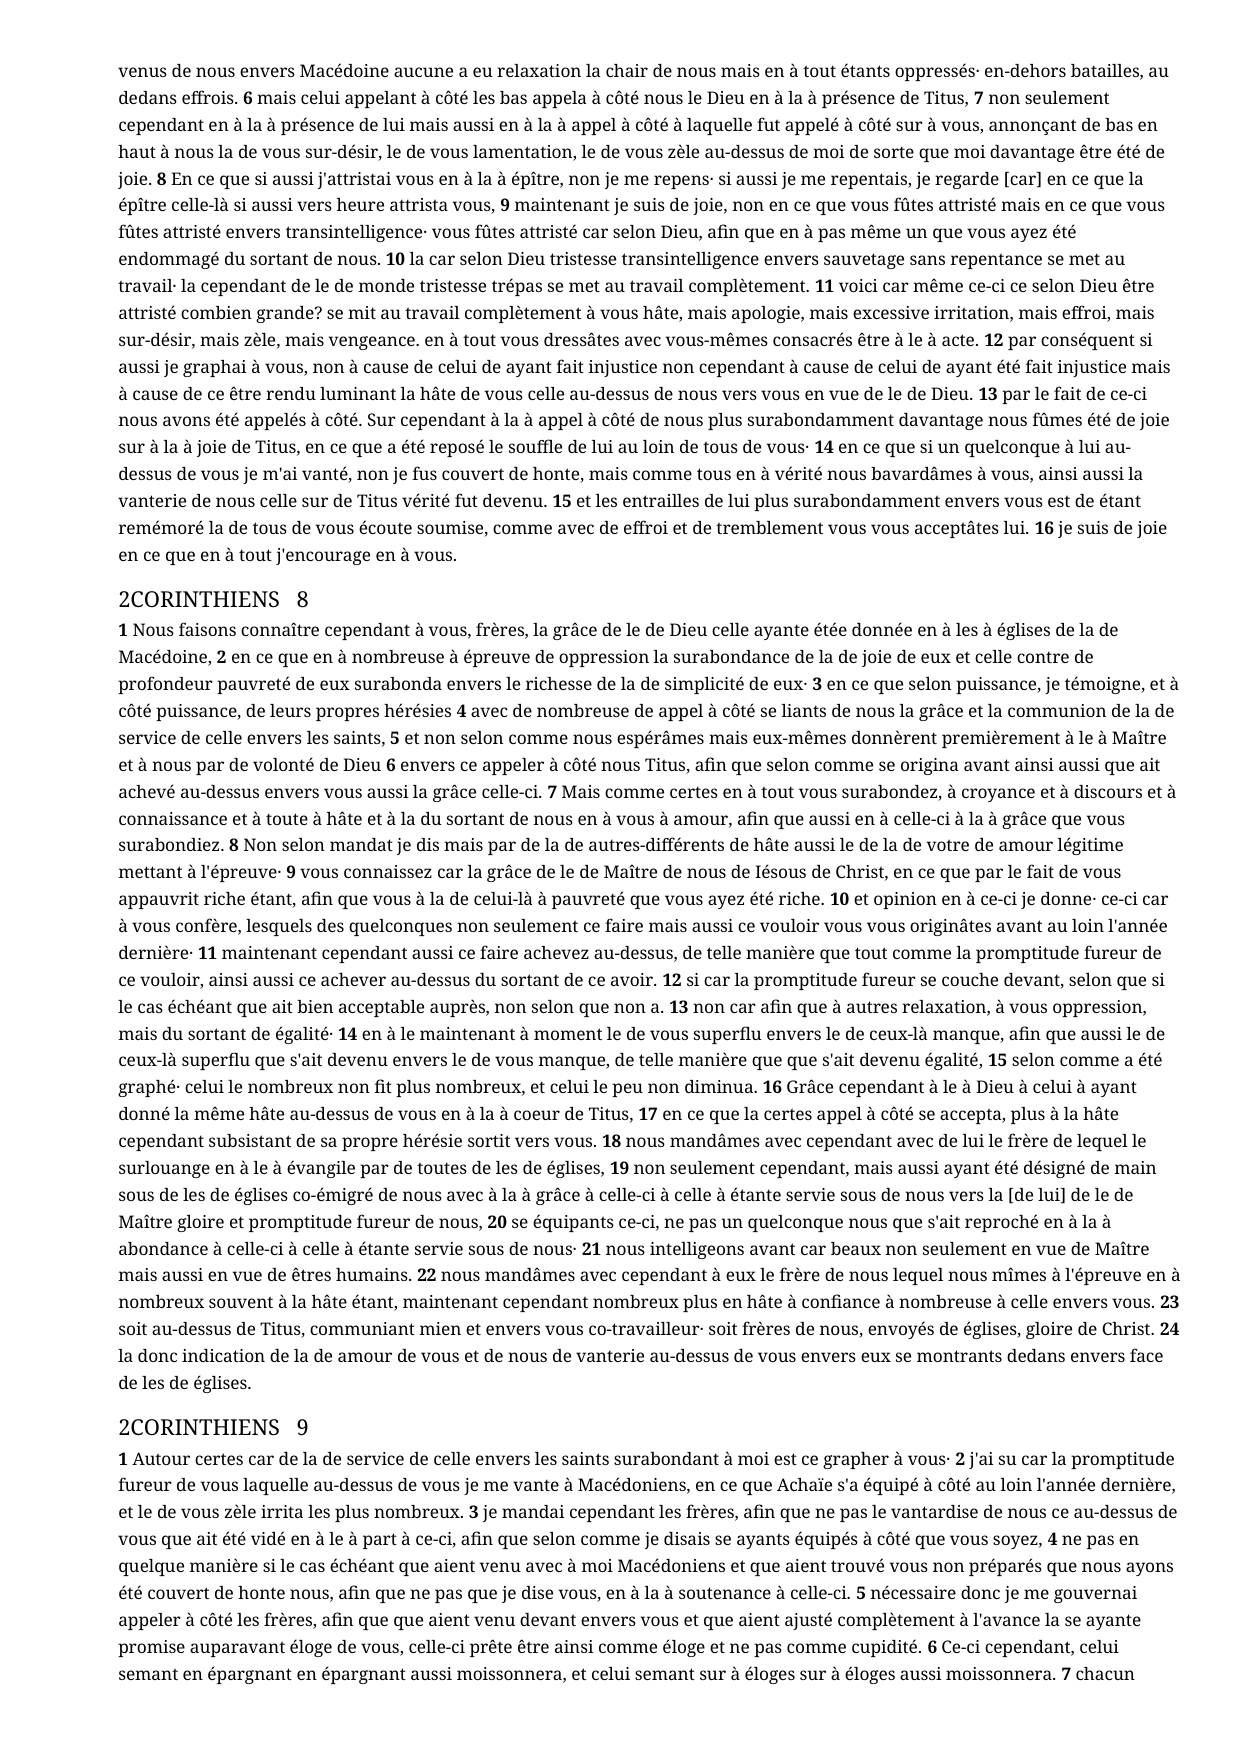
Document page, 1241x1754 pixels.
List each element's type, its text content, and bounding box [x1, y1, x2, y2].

text 2CORINTHIENS 8 [118, 584, 1181, 614]
text 2CORINTHIENS 9 [118, 1412, 1181, 1442]
text 1 Nous faisons connaître cependant à vous, frères, la grâce de le de Dieu celle ayante étée donnée en à les à églises de la de Macédoine, 2 en ce que en à nombreuse à épreuve de oppression la surabondance de la de joie de eux et celle contre de profondeur pauvreté de eux surabonda envers le richesse de la de simplicité de eux· 3 en ce que selon puissance, je témoigne, et à côté puissance, de leurs propres hérésies 4 avec de nombreuse de appel à côté se liants de nous la grâce et la communion de la de service de celle envers les saints, 5 et non selon comme nous espérâmes mais eux-mêmes donnèrent premièrement à le à Maître et à nous par de volonté de Dieu 6 envers ce appeler à côté nous Titus, afin que selon comme se origina avant ainsi aussi que ait achevé au-dessus envers vous aussi la grâce celle-ci. 7 Mais comme certes en à tout vous surabondez, à croyance et à discours et à connaissance et à toute à hâte et à la du sortant de nous en à vous à amour, afin que aussi en à celle-ci à la à grâce que vous surabondiez. 8 Non selon mandat je dis mais par de la de autres-différents de hâte aussi le de la de votre de amour légitime mettant à l'épreuve· 9 vous connaissez car la grâce de le de Maître de nous de Iésous de Christ, en ce que par le fait de vous appauvrit riche étant, afin que vous à la de celui-là à pauvreté que vous ayez été riche. 10 et opinion en à ce-ci je donne· ce-ci car à vous confère, lesquels des quelconques non seulement ce faire mais aussi ce vouloir vous vous originâtes avant au loin l'année dernière· 11 maintenant cependant aussi ce faire achevez au-dessus, de telle manière que tout comme la promptitude fureur de ce vouloir, ainsi aussi ce achever au-dessus du sortant de ce avoir. 12 si car la promptitude fureur se couche devant, selon que si le cas échéant que ait bien acceptable auprès, non selon que non a. 13 non car afin que à autres relaxation, à vous oppression, mais du sortant de égalité· 14 en à le maintenant à moment le de vous superflu envers le de ceux-là manque, afin que aussi le de ceux-là superflu que s'ait devenu envers le de vous manque, de telle manière que que s'ait devenu égalité, 15 selon comme a été graphé· celui le nombreux non fit plus nombreux, et celui le peu non diminua. 16 Grâce cependant à le à Dieu à celui à ayant donné la même hâte au-dessus de vous en à la à coeur de Titus, 17 en ce que la certes appel à côté se accepta, plus à la hâte cependant subsistant de sa propre hérésie sortit vers vous. 18 nous mandâmes avec cependant avec de lui le frère de lequel le surlouange en à le à évangile par de toutes de les de églises, 19 non seulement cependant, mais aussi ayant été désigné de main sous de les de églises co-émigré de nous avec à la à grâce à celle-ci à celle à étante servie sous de nous vers la [de lui] de le de Maître gloire et promptitude fureur de nous, 20 se équipants ce-ci, ne pas un quelconque nous que s'ait reproché en à la à abondance à celle-ci à celle à étante servie sous de nous· 21 nous intelligeons avant car beaux non seulement en vue de Maître mais aussi en vue de êtres humains. 22 nous mandâmes avec cependant à eux le frère de nous lequel nous mîmes à l'épreuve en à nombreux souvent à la hâte étant, maintenant cependant nombreux plus en hâte à confiance à nombreuse à celle envers vous. 23 soit au-dessus de Titus, communiant mien et envers vous co-travailleur· soit frères de nous, envoyés de églises, gloire de Christ. 24 la donc indication de la de amour de vous et de nous de vanterie au-dessus de vous envers eux se montrants dedans envers face de les de églises. [118, 618, 1181, 1394]
text venus de nous envers Macédoine aucune a eu relaxation la chair de nous mais en à tout étants oppressés· en-dehors batailles, au dedans effrois. 6 mais celui appelant à côté les bas appela à côté nous le Dieu en à la à présence de Titus, 7 non seulement cependant en à la à présence de lui mais aussi en à la à appel à côté à laquelle fut appelé à côté sur à vous, annonçant de bas en haut à nous la de vous sur-désir, le de vous lamentation, le de vous zèle au-dessus de moi de sorte que moi davantage être été de joie. 8 En ce que si aussi j'attristai vous en à la à épître, non je me repens· si aussi je me repentais, je regarde [car] en ce que la épître celle-là si aussi vers heure attrista vous, 9 maintenant je suis de joie, non en ce que vous fûtes attristé mais en ce que vous fûtes attristé envers transintelligence· vous fûtes attristé car selon Dieu, afin que en à pas même un que vous ayez été endommagé du sortant de nous. 10 la car selon Dieu tristesse transintelligence envers sauvetage sans repentance se met au travail· la cependant de le de monde tristesse trépas se met au travail complètement. 11 voici car même ce-ci ce selon Dieu être attristé combien grande? se mit au travail complètement à vous hâte, mais apologie, mais excessive irritation, mais effroi, mais sur-désir, mais zèle, mais vengeance. en à tout vous dressâtes avec vous-mêmes consacrés être à le à acte. 12 par conséquent si aussi je graphai à vous, non à cause de celui de ayant fait injustice non cependant à cause de celui de ayant été fait injustice mais à cause de ce être rendu luminant la hâte de vous celle au-dessus de nous vers vous en vue de le de Dieu. 13 par le fait de ce-ci nous avons été appelés à côté. Sur cependant à la à appel à côté de nous plus surabondamment davantage nous fûmes été de joie sur à la à joie de Titus, en ce que a été reposé le souffle de lui au loin de tous de vous· 14 en ce que si un quelconque à lui au-dessus de vous je m'ai vanté, non je fus couvert de honte, mais comme tous en à vérité nous bavardâmes à vous, ainsi aussi la vanterie de nous celle sur de Titus vérité fut devenu. 15 et les entrailles de lui plus surabondamment envers vous est de étant remémoré la de tous de vous écoute soumise, comme avec de effroi et de tremblement vous vous acceptâtes lui. 16 je suis de joie en ce que en à tout j'encourage en à vous. [118, 59, 1181, 566]
text 1 Autour certes car de la de service de celle envers les saints surabondant à moi est ce grapher à vous· 2 j'ai su car la promptitude fureur de vous laquelle au-dessus de vous je me vante à Macédoniens, en ce que Achaïe s'a équipé à côté au loin l'année dernière, et le de vous zèle irrita les plus nombreux. 3 je mandai cependant les frères, afin que ne pas le vantardise de nous ce au-dessus de vous que ait été vidé en à le à part à ce-ci, afin que selon comme je disais se ayants équipés à côté que vous soyez, 4 ne pas en quelque manière si le cas échéant que aient venu avec à moi Macédoniens et que aient trouvé vous non préparés que nous ayons été couvert de honte nous, afin que ne pas que je dise vous, en à la à soutenance à celle-ci. 5 nécessaire donc je me gouvernai appeler à côté les frères, afin que que aient venu devant envers vous et que aient ajusté complètement à l'avance la se ayante promise auparavant éloge de vous, celle-ci prête être ainsi comme éloge et ne pas comme cupidité. 6 Ce-ci cependant, celui semant en épargnant en épargnant aussi moissonnera, et celui semant sur à éloges sur à éloges aussi moissonnera. 7 chacun [118, 1447, 1181, 1685]
